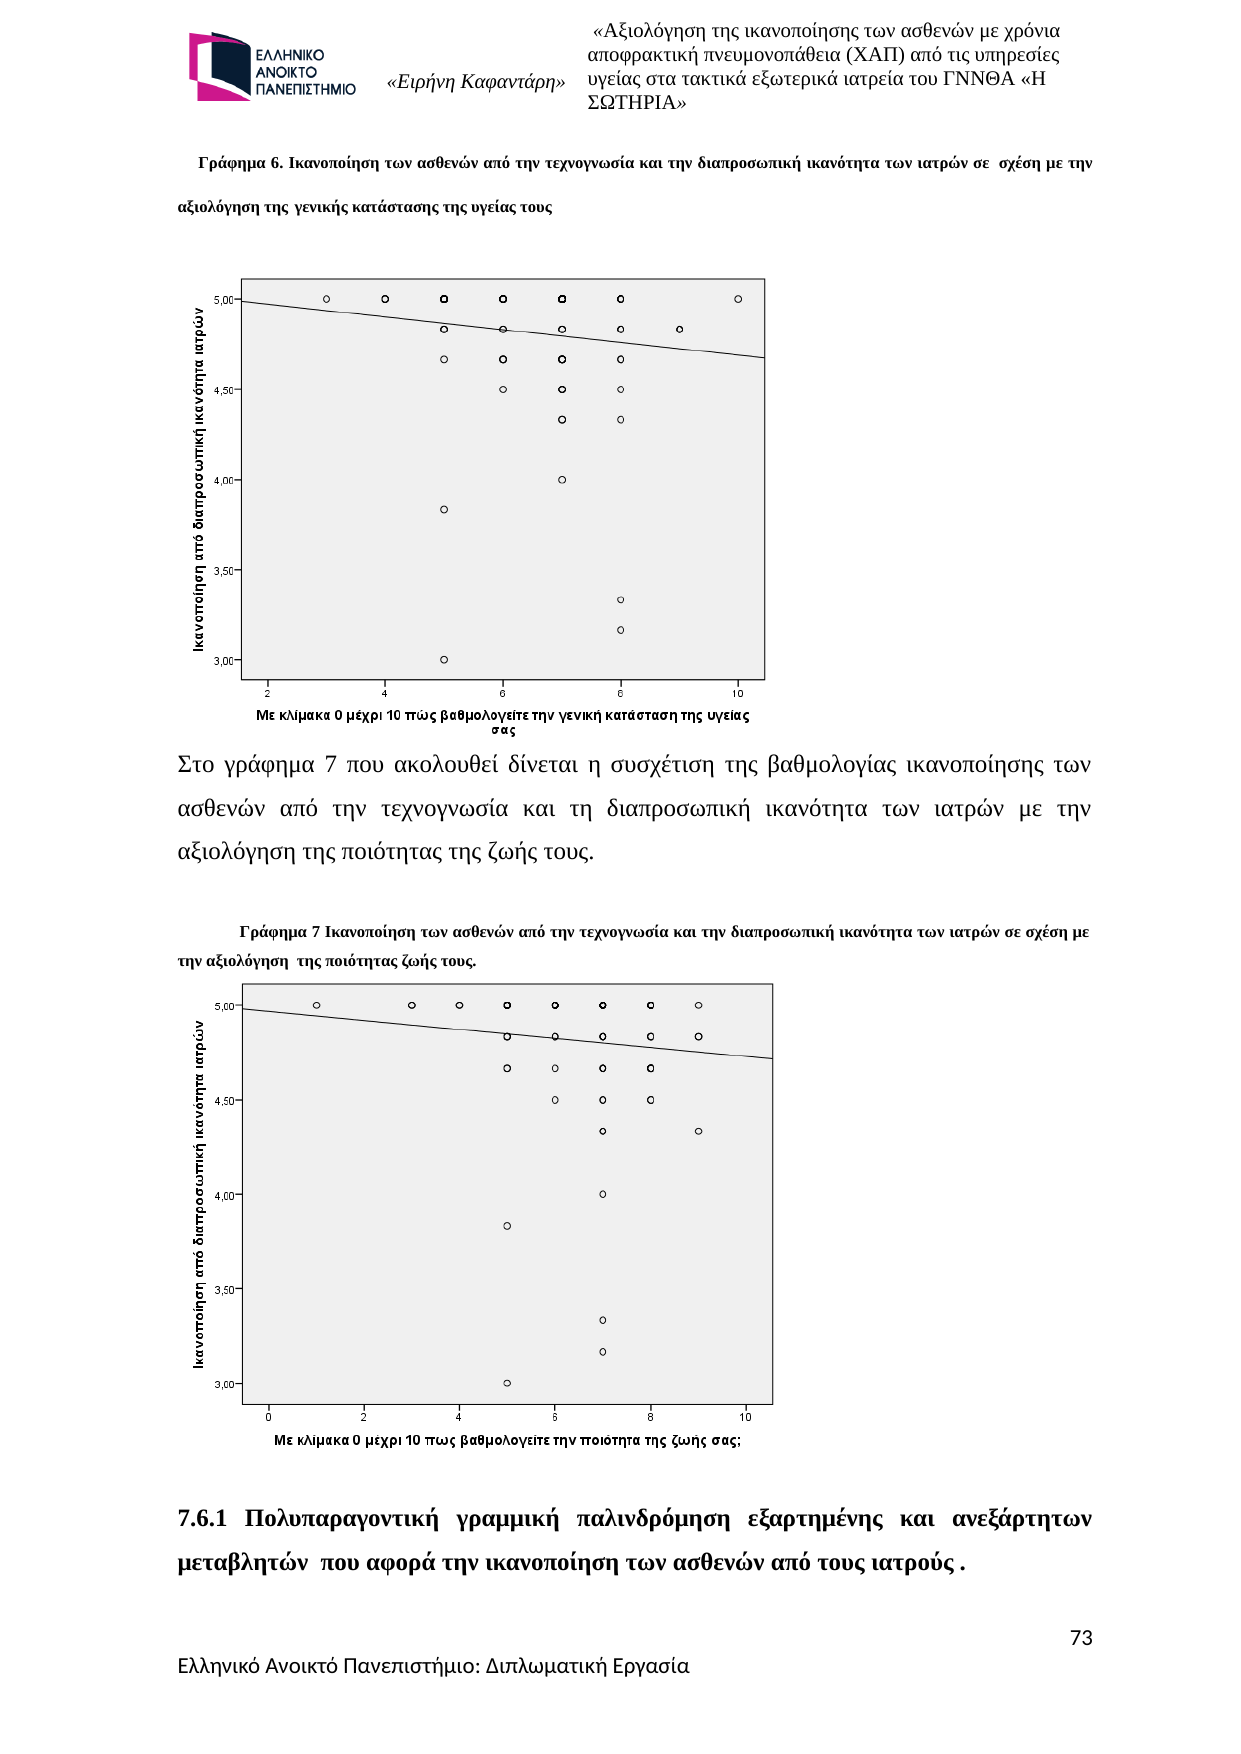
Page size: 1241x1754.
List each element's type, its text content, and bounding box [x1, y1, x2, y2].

text Γράφημα 6. Ικανοποίηση των ασθενών από την τεχνογνωσία και την διαπροσωπική ικανότητα των ιατρών σε σχέση με την αξιολόγηση της γενικής κατάστασης της υγείας τους [177, 146, 1093, 217]
text Στο γράφημα 7 που ακολουθεί δίνεται η συσχέτιση της βαθμολογίας ικανοποίησης των ασθενών από την τεχνογνωσία και τη διαπροσωπική ικανότητα των ιατρών με την αξιολόγηση της ποιότητας της ζωής τους. [177, 749, 1093, 864]
text Γράφημα 7 Ικανοποίηση των ασθενών από την τεχνογνωσία και την διαπροσωπική ικανότητα των ιατρών σε σχέση με την αξιολόγηση της ποιότητας ζωής τους. [177, 922, 1093, 970]
picture [177, 275, 770, 750]
text 7.6.1 Πολυπαραγοντική γραμμική παλινδρόμηση εξαρτημένης και ανεξάρτητων μεταβλητών που αφορά την ικανοποίηση των ασθενών από τους ιατρούς . [177, 1503, 1093, 1575]
picture [189, 32, 356, 101]
